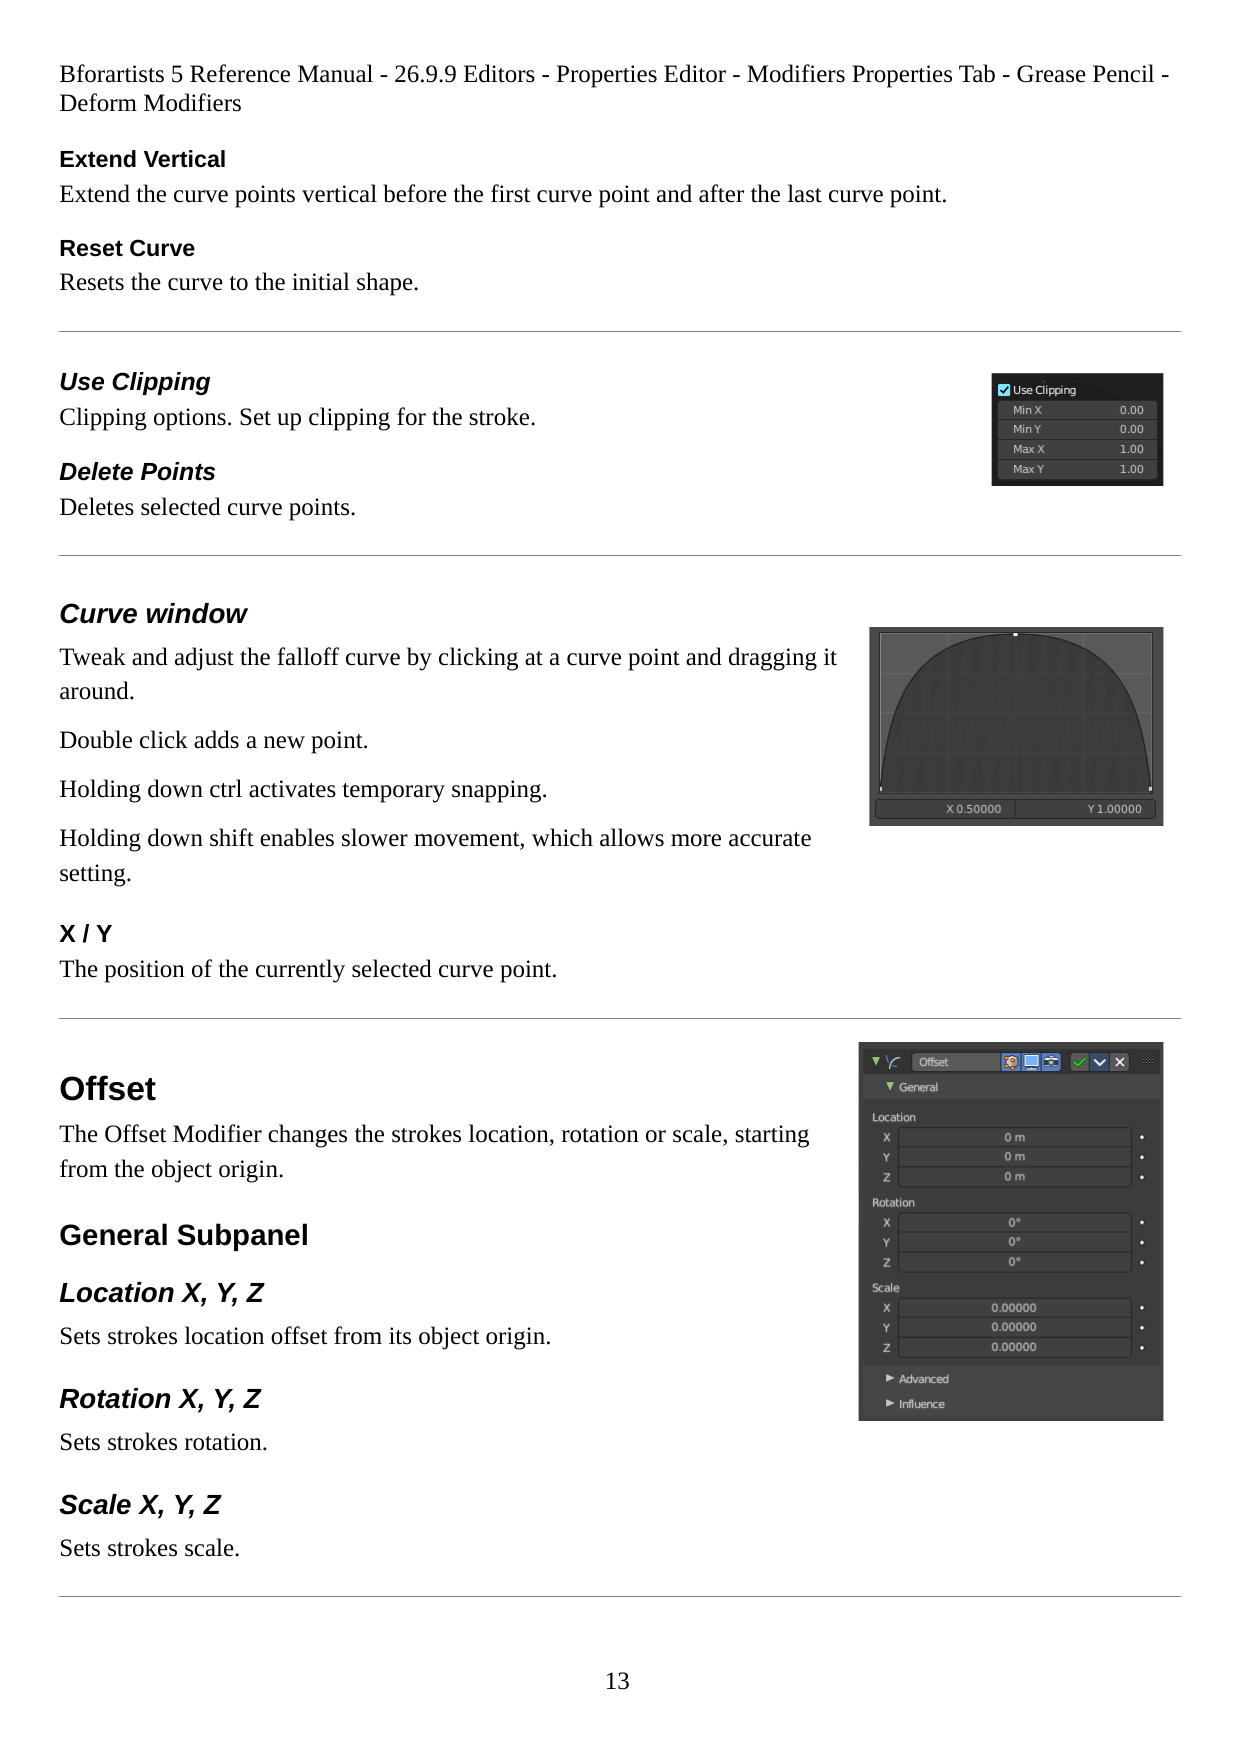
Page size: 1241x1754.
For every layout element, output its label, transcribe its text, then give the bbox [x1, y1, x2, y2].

picture [869, 627, 1164, 826]
subtitle Curve window [59, 597, 1181, 629]
subtitle Location X, Y, Z [59, 1276, 858, 1308]
text Holding down ctrl activates temporary snapping. [59, 774, 869, 803]
subtitle General Subpanel [59, 1218, 858, 1251]
subtitle Scale X, Y, Z [59, 1488, 1181, 1520]
text Sets strokes scale. [59, 1533, 1181, 1561]
text Sets strokes rotation. [59, 1427, 1181, 1456]
subtitle [1164, 1218, 1181, 1251]
subtitle [1164, 457, 1181, 486]
picture [991, 373, 1164, 486]
text Deletes selected curve points. [59, 492, 1181, 521]
text The position of the currently selected curve point. [59, 954, 1181, 983]
text Extend the curve points vertical before the first curve point and after the last curve point. [59, 179, 1181, 208]
subtitle [1164, 1382, 1181, 1414]
subtitle X / Y [59, 919, 1181, 948]
text Sets strokes location offset from its object origin. [59, 1321, 858, 1349]
subtitle Extend Vertical [59, 146, 1181, 173]
subtitle Rotation X, Y, Z [59, 1382, 858, 1414]
text Clipping options. Set up clipping for the stroke. [59, 402, 991, 430]
subtitle [1164, 1068, 1181, 1107]
text Tweak and adjust the falloff curve by clicking at a curve point and dragging it around. [59, 642, 869, 705]
subtitle [1164, 1276, 1181, 1308]
text The Offset Modifier changes the strokes location, rotation or scale, starting from the object origin. [59, 1119, 858, 1183]
text Resets the curve to the initial shape. [59, 267, 1181, 296]
subtitle Reset Curve [59, 234, 1181, 261]
subtitle Use Clipping [59, 367, 1181, 395]
subtitle Delete Points [59, 457, 991, 486]
text Holding down shift enables slower movement, which allows more accurate setting. [59, 823, 1181, 887]
picture [858, 1042, 1164, 1421]
subtitle Offset [59, 1068, 858, 1107]
text Double click adds a new point. [59, 725, 869, 754]
